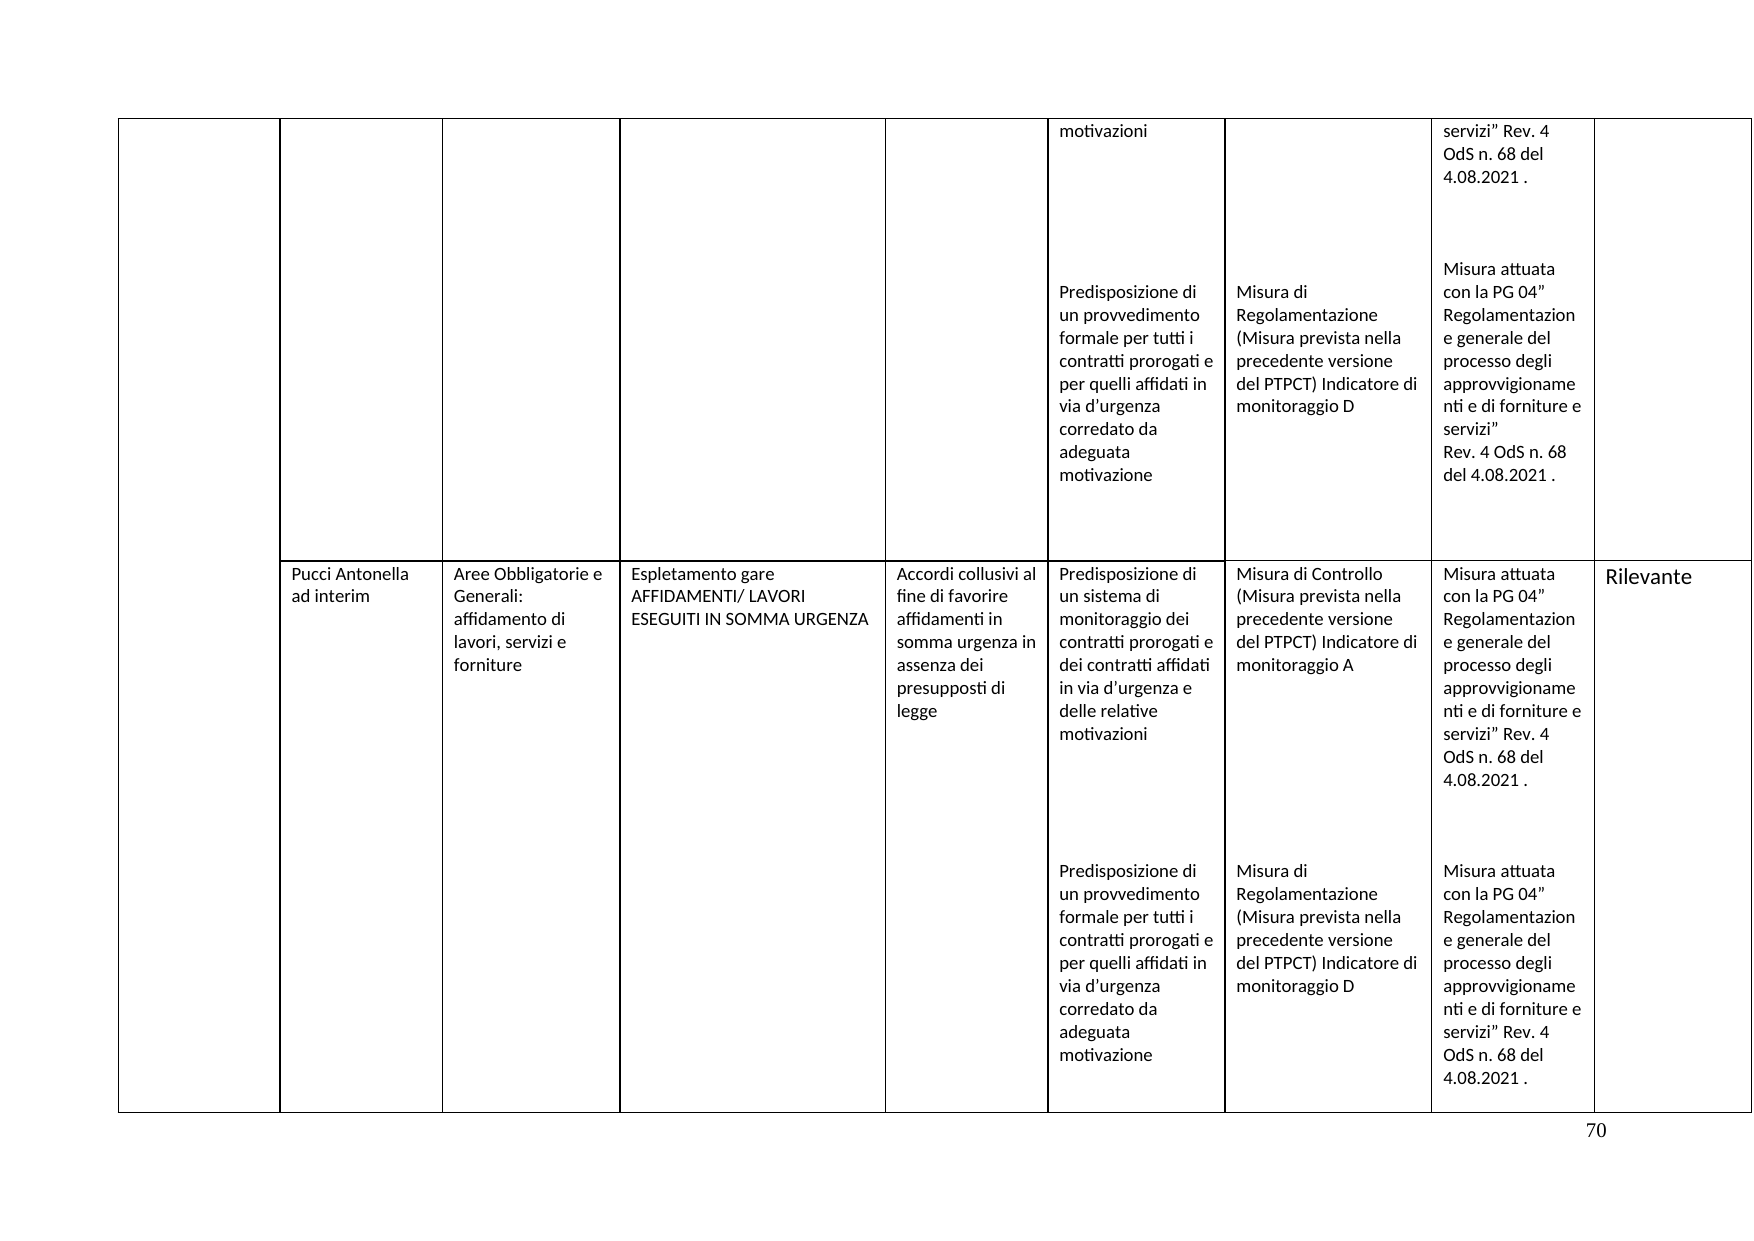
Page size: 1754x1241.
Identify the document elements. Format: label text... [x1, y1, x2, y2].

table_cell [281, 119, 442, 560]
table_cell Espletamento gare AFFIDAMENTI/ LAVORI ESEGUITI IN SOMMA URGENZA [621, 562, 885, 1112]
table_cell [1595, 119, 1751, 560]
table_cell [119, 119, 279, 1112]
table_cell Rilevante [1595, 561, 1751, 1112]
table_cell Predisposizione di un sistema di monitoraggio dei contratti prorogati e dei contratti affidati in via d’urgenza e delle relative motivazioni Predisposizione di un provvedimento formale per tutti i contratti prorogati e per quelli affidati in via d’urgenza corredato da adeguata motivazione [1049, 562, 1224, 1112]
table_cell servizi” Rev. 4 OdS n. 68 del 4.08.2021 . Misura attuata con la PG 04” Regolamentazione generale del processo degli approvvigionamenti e di forniture e servizi” Rev. 4 OdS n. 68 del 4.08.2021 . [1432, 119, 1594, 560]
table_cell motivazioni Predisposizione di un provvedimento formale per tutti i contratti prorogati e per quelli affidati in via d’urgenza corredato da adeguata motivazione [1049, 119, 1224, 560]
table_cell Pucci Antonella ad interim [281, 562, 442, 1112]
table_cell Accordi collusivi al fine di favorire affidamenti in somma urgenza in assenza dei presupposti di legge [886, 562, 1047, 1112]
table_cell Misura attuata con la PG 04” Regolamentazione generale del processo degli approvvigionamenti e di forniture e servizi” Rev. 4 OdS n. 68 del 4.08.2021 . Misura attuata con la PG 04” Regolamentazione generale del processo degli approvvigionamenti e di forniture e servizi” Rev. 4 OdS n. 68 del 4.08.2021 . [1432, 561, 1594, 1112]
table_cell Aree Obbligatorie e Generali: affidamento di lavori, servizi e forniture [443, 562, 619, 1112]
table_cell [621, 119, 885, 560]
table_cell Misura di Regolamentazione (Misura prevista nella precedente versione del PTPCT) Indicatore di monitoraggio D [1226, 119, 1431, 560]
table_cell [886, 119, 1047, 560]
table_cell Misura di Controllo (Misura prevista nella precedente versione del PTPCT) Indicatore di monitoraggio A Misura di Regolamentazione (Misura prevista nella precedente versione del PTPCT) Indicatore di monitoraggio D [1226, 561, 1431, 1112]
table_cell [443, 119, 619, 560]
